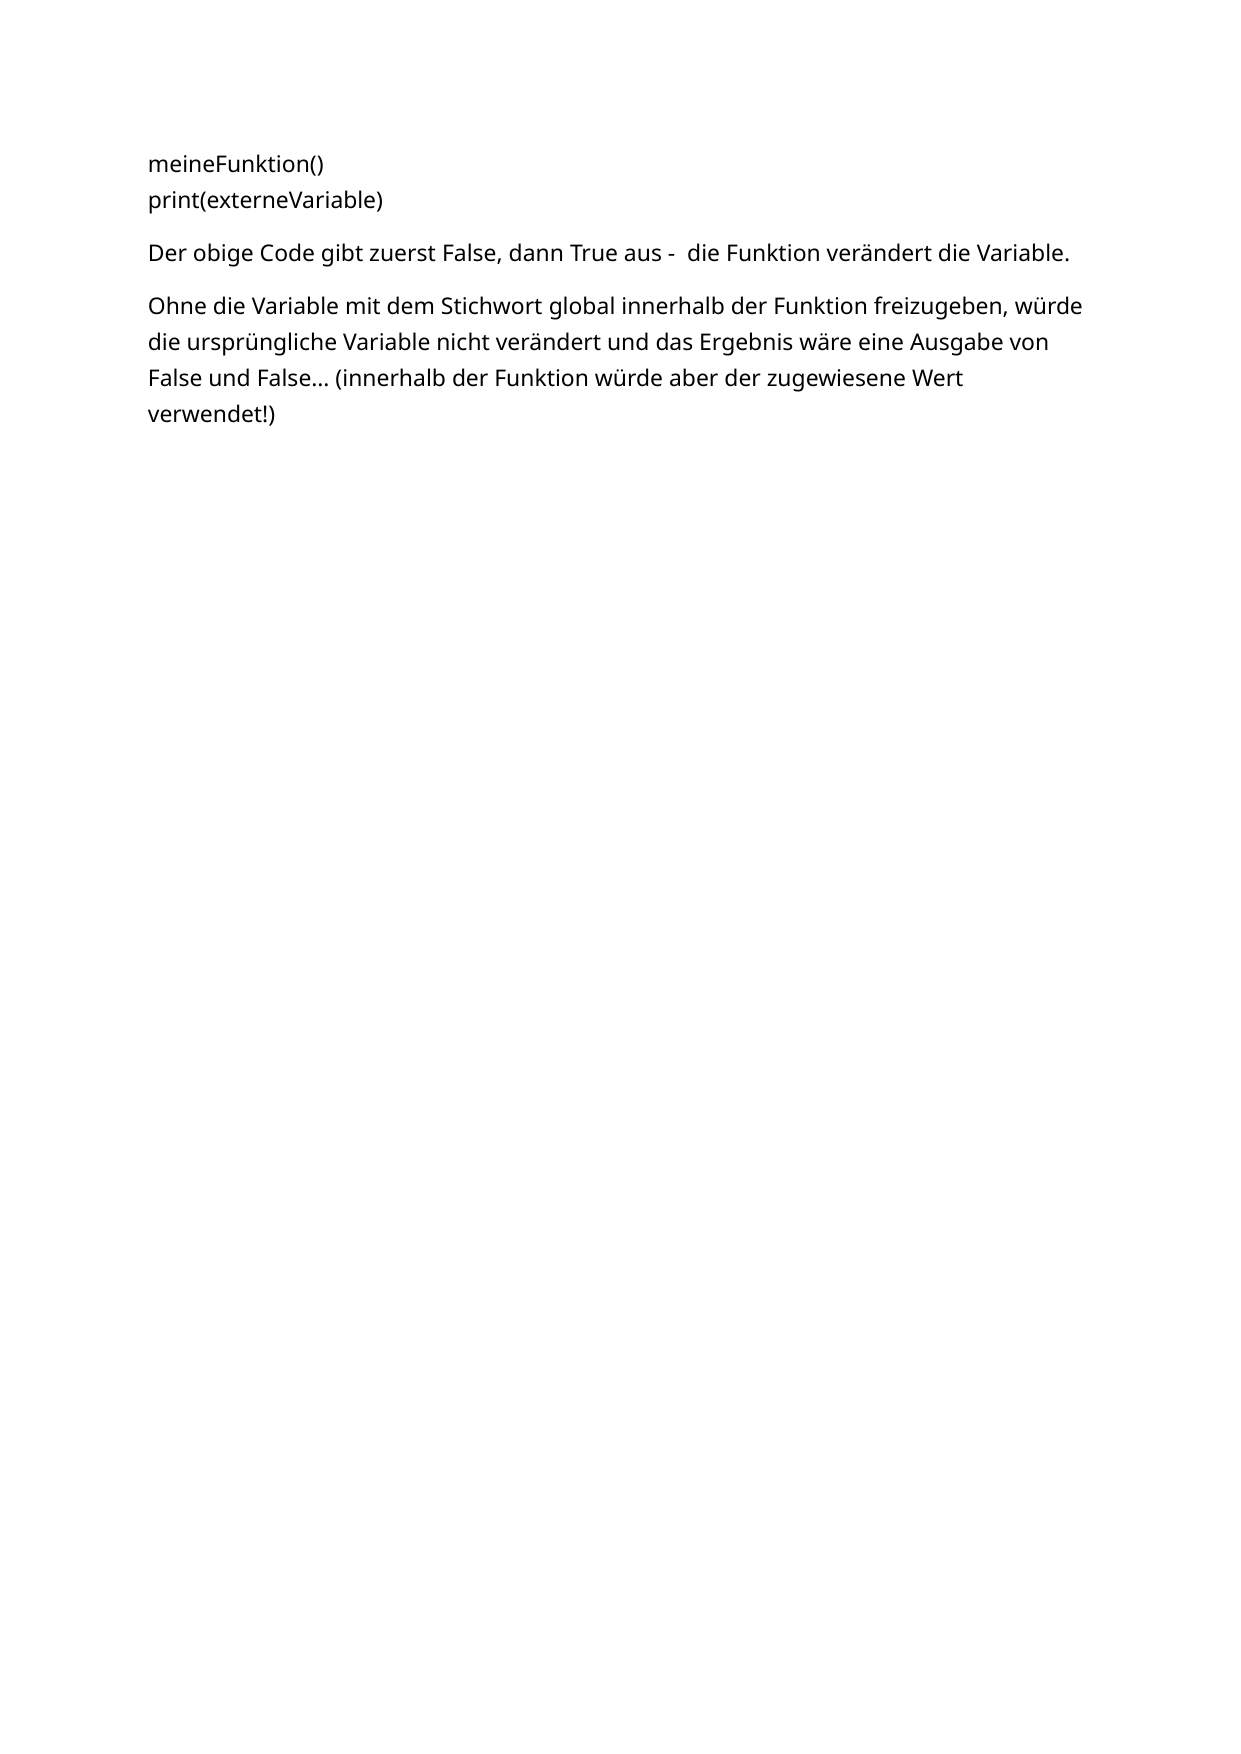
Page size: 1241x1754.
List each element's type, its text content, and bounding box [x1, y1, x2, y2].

text meineFunktion() print(externeVariable) [148, 148, 1093, 215]
text Der obige Code gibt zuerst False, dann True aus - die Funktion verändert die Variable. [148, 237, 1093, 268]
text Ohne die Variable mit dem Stichwort global innerhalb der Funktion freizugeben, würde die ursprüngliche Variable nicht verändert und das Ergebnis wäre eine Ausgabe von False und False… (innerhalb der Funktion würde aber der zugewiesene Wert verwendet!) [148, 290, 1093, 430]
